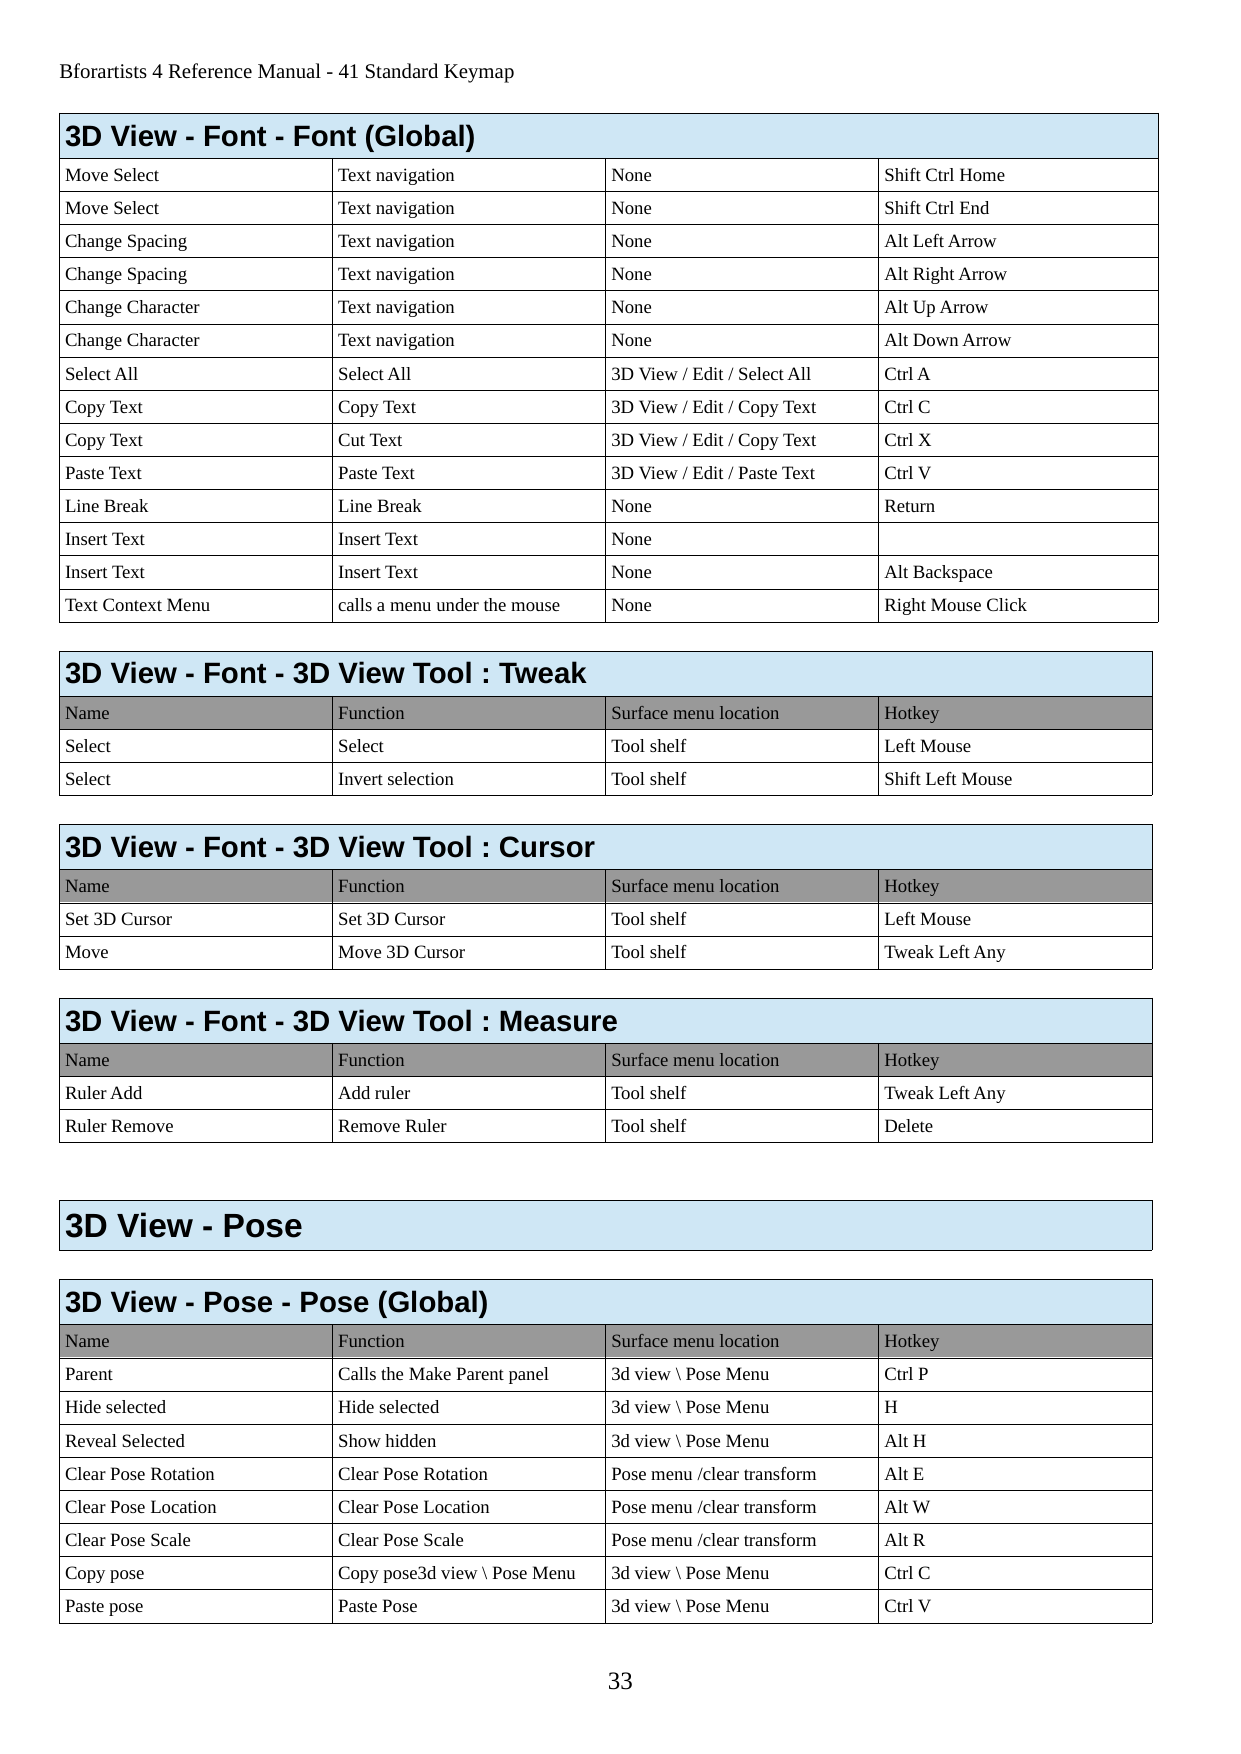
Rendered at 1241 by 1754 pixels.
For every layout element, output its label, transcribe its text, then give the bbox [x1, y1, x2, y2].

table_cell Clear Pose Scale [333, 1524, 605, 1556]
table_cell Select All [333, 358, 605, 390]
table_cell None [606, 258, 878, 290]
table_header 3D View - Font - Font (Global) [60, 114, 1158, 158]
table_cell None [606, 590, 878, 622]
table_cell Text navigation [333, 192, 605, 224]
table_cell 3D View / Edit / Select All [606, 358, 878, 390]
table_cell None [606, 523, 878, 555]
table_cell Function [333, 697, 605, 729]
table_cell Text Context Menu [60, 590, 332, 622]
table_cell Tweak Left Any [879, 937, 1152, 969]
table_cell Shift Left Mouse [879, 763, 1152, 795]
table_cell Return [879, 490, 1158, 522]
table_cell Alt Left Arrow [879, 225, 1158, 257]
table_cell 3D View / Edit / Copy Text [606, 391, 878, 423]
table_cell Alt E [879, 1458, 1152, 1490]
table_cell Copy Text [333, 391, 605, 423]
table_cell Alt Down Arrow [879, 325, 1158, 357]
table_cell Right Mouse Click [879, 590, 1158, 622]
table_cell Copy pose [60, 1557, 332, 1589]
table_cell 3d view \ Pose Menu [606, 1590, 878, 1622]
table_cell Calls the Make Parent panel [333, 1359, 605, 1391]
table_cell Function [333, 870, 605, 902]
table_cell Hotkey [879, 697, 1152, 729]
table_cell Tool shelf [606, 730, 878, 762]
table_cell None [606, 291, 878, 323]
table_cell Ruler Add [60, 1077, 332, 1109]
table_cell H [879, 1392, 1152, 1424]
table_cell Alt H [879, 1425, 1152, 1457]
table_cell 3d view \ Pose Menu [606, 1557, 878, 1589]
table_cell Ctrl V [879, 457, 1158, 489]
table_cell Reveal Selected [60, 1425, 332, 1457]
table_cell Paste pose [60, 1590, 332, 1622]
table_cell Text navigation [333, 325, 605, 357]
table_cell Set 3D Cursor [60, 904, 332, 936]
table_cell Show hidden [333, 1425, 605, 1457]
table_cell Insert Text [333, 556, 605, 588]
table_cell Hotkey [879, 1044, 1152, 1076]
table_cell Insert Text [60, 556, 332, 588]
table_cell Name [60, 870, 332, 902]
table_cell Paste Pose [333, 1590, 605, 1622]
table_cell Change Character [60, 291, 332, 323]
table_cell Paste Text [333, 457, 605, 489]
table_cell 3d view \ Pose Menu [606, 1392, 878, 1424]
table_cell Remove Ruler [333, 1110, 605, 1142]
table_cell Hotkey [879, 1325, 1152, 1357]
table_cell Text navigation [333, 291, 605, 323]
table_cell Add ruler [333, 1077, 605, 1109]
table_cell None [606, 159, 878, 191]
table_cell Move Select [60, 159, 332, 191]
table_cell Ctrl C [879, 1557, 1152, 1589]
table_cell Ctrl X [879, 424, 1158, 456]
table_cell Tool shelf [606, 1110, 878, 1142]
table_cell [879, 523, 1158, 555]
table_cell Cut Text [333, 424, 605, 456]
table_cell Alt Backspace [879, 556, 1158, 588]
table_cell Name [60, 697, 332, 729]
table_cell Paste Text [60, 457, 332, 489]
table_cell Hide selected [333, 1392, 605, 1424]
table_cell Clear Pose Location [333, 1491, 605, 1523]
table_cell Clear Pose Rotation [60, 1458, 332, 1490]
table_cell Change Spacing [60, 225, 332, 257]
table_cell Alt Up Arrow [879, 291, 1158, 323]
table_cell Text navigation [333, 159, 605, 191]
table_header 3D View - Font - 3D View Tool : Measure [60, 999, 1152, 1043]
table_cell None [606, 192, 878, 224]
table_cell 3d view \ Pose Menu [606, 1359, 878, 1391]
table_cell Shift Ctrl End [879, 192, 1158, 224]
table_cell Tweak Left Any [879, 1077, 1152, 1109]
table_cell Surface menu location [606, 697, 878, 729]
table_cell Select [60, 730, 332, 762]
table_cell Insert Text [333, 523, 605, 555]
table_cell Delete [879, 1110, 1152, 1142]
table_cell Surface menu location [606, 870, 878, 902]
table_cell calls a menu under the mouse [333, 590, 605, 622]
table_cell Function [333, 1325, 605, 1357]
table_cell Insert Text [60, 523, 332, 555]
table_cell Left Mouse [879, 904, 1152, 936]
table_cell Change Character [60, 325, 332, 357]
table_cell None [606, 556, 878, 588]
table_cell Text navigation [333, 225, 605, 257]
table_cell Pose menu /clear transform [606, 1458, 878, 1490]
table_cell Text navigation [333, 258, 605, 290]
table_cell Copy Text [60, 424, 332, 456]
table_cell Pose menu /clear transform [606, 1491, 878, 1523]
table_cell Select [60, 763, 332, 795]
table_cell Pose menu /clear transform [606, 1524, 878, 1556]
table_cell 3D View / Edit / Copy Text [606, 424, 878, 456]
table_cell Select [333, 730, 605, 762]
table_header 3D View - Font - 3D View Tool : Cursor [60, 825, 1152, 869]
table_header 3D View - Pose - Pose (Global) [60, 1280, 1152, 1324]
table_cell Line Break [60, 490, 332, 522]
table_cell Hide selected [60, 1392, 332, 1424]
table_header 3D View - Font - 3D View Tool : Tweak [60, 652, 1152, 696]
table_cell Move [60, 937, 332, 969]
table_cell Set 3D Cursor [333, 904, 605, 936]
table_cell Ctrl A [879, 358, 1158, 390]
table_cell Tool shelf [606, 904, 878, 936]
table_cell 3d view \ Pose Menu [606, 1425, 878, 1457]
table_cell Parent [60, 1359, 332, 1391]
table_cell Ctrl V [879, 1590, 1152, 1622]
table_cell Clear Pose Location [60, 1491, 332, 1523]
table_cell Ctrl C [879, 391, 1158, 423]
table_cell Invert selection [333, 763, 605, 795]
table_header 3D View - Pose [60, 1201, 1152, 1250]
table_cell Alt Right Arrow [879, 258, 1158, 290]
table_cell Name [60, 1325, 332, 1357]
table_cell Surface menu location [606, 1044, 878, 1076]
table_cell Left Mouse [879, 730, 1152, 762]
table_cell Surface menu location [606, 1325, 878, 1357]
table_cell Copy pose3d view \ Pose Menu [333, 1557, 605, 1589]
table_cell Shift Ctrl Home [879, 159, 1158, 191]
table_cell Copy Text [60, 391, 332, 423]
table_cell Tool shelf [606, 937, 878, 969]
table_cell Clear Pose Rotation [333, 1458, 605, 1490]
table_cell Change Spacing [60, 258, 332, 290]
table_cell Alt R [879, 1524, 1152, 1556]
table_cell 3D View / Edit / Paste Text [606, 457, 878, 489]
table_cell Tool shelf [606, 763, 878, 795]
table_cell Alt W [879, 1491, 1152, 1523]
table_cell Ctrl P [879, 1359, 1152, 1391]
table_cell Clear Pose Scale [60, 1524, 332, 1556]
table_cell None [606, 490, 878, 522]
table_cell Name [60, 1044, 332, 1076]
table_cell Hotkey [879, 870, 1152, 902]
table_cell None [606, 325, 878, 357]
table_cell Move 3D Cursor [333, 937, 605, 969]
table_cell None [606, 225, 878, 257]
table_cell Move Select [60, 192, 332, 224]
table_cell Line Break [333, 490, 605, 522]
table_cell Select All [60, 358, 332, 390]
table_cell Function [333, 1044, 605, 1076]
table_cell Ruler Remove [60, 1110, 332, 1142]
table_cell Tool shelf [606, 1077, 878, 1109]
